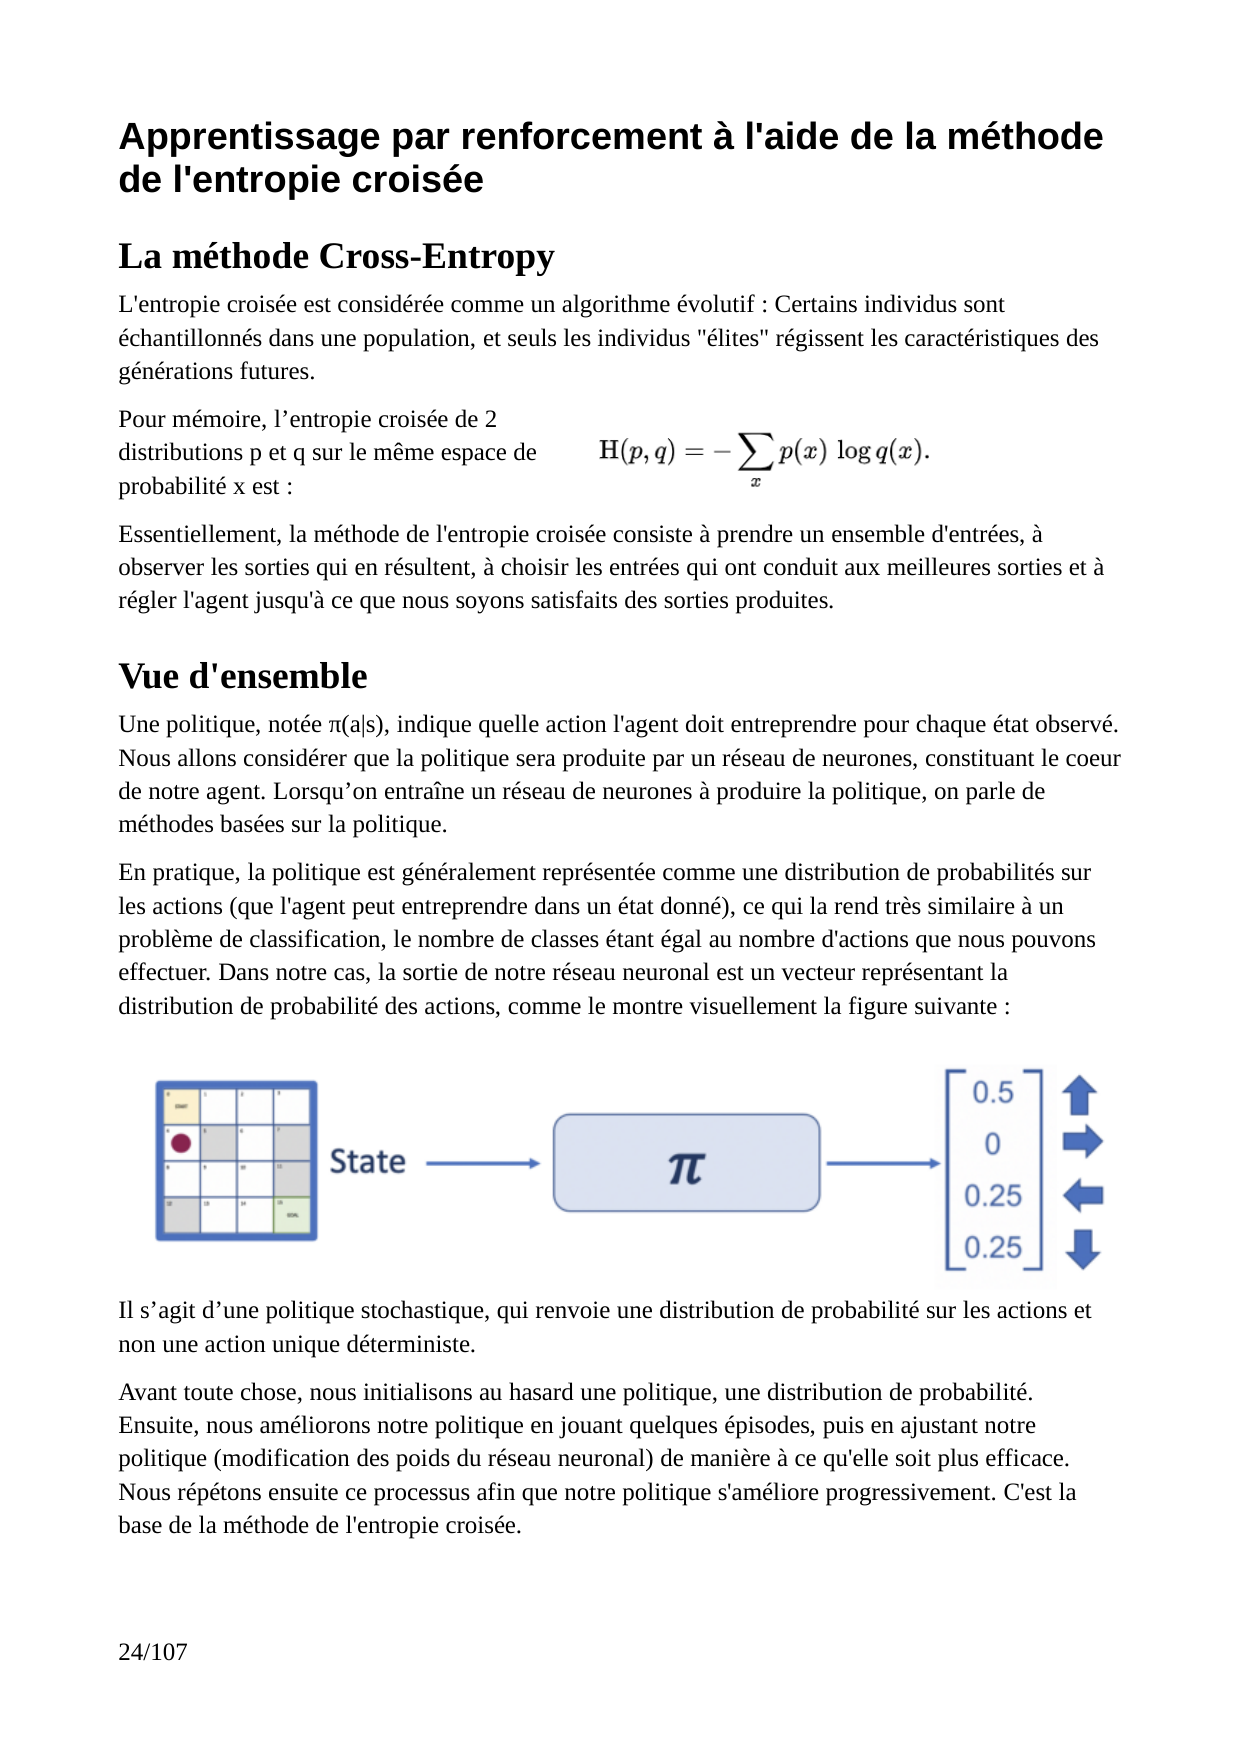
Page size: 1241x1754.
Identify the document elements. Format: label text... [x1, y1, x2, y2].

subtitle Apprentissage par renforcement à l'aide de la méthode de l'entropie croisée [118, 113, 1122, 201]
text Essentiellement, la méthode de l'entropie croisée consiste à prendre un ensemble d'entrées, à observer les sorties qui en résultent, à choisir les entrées qui ont conduit aux meilleures sorties et à régler l'agent jusqu'à ce que nous soyons satisfaits des sorties produites. [118, 518, 1122, 614]
text L'entropie croisée est considérée comme un algorithme évolutif : Certains individus sont échantillonnés dans une population, et seuls les individus "élites" régissent les caractéristiques des générations futures. [118, 289, 1122, 385]
text En pratique, la politique est généralement représentée comme une distribution de probabilités sur les actions (que l'agent peut entreprendre dans un état donné), ce qui la rend très similaire à un problème de classification, le nombre de classes étant égal au nombre d'actions que nous pouvons effectuer. Dans notre cas, la sortie de notre réseau neuronal est un vecteur représentant la distribution de probabilité des actions, comme le montre visuellement la figure suivante : [118, 857, 1122, 1020]
picture [118, 1038, 1123, 1291]
text Avant toute chose, nous initialisons au hasard une politique, une distribution de probabilité. Ensuite, nous améliorons notre politique en jouant quelques épisodes, puis en ajustant notre politique (modification des poids du réseau neuronal) de manière à ce qu'elle soit plus efficace. Nous répétons ensuite ce processus afin que notre politique s'améliore progressivement. C'est la base de la méthode de l'entropie croisée. [118, 1376, 1122, 1539]
subtitle Vue d'ensemble [118, 654, 1122, 697]
text Pour mémoire, l’entropie croisée de 2 distributions p et q sur le même espace de probabilité x est : [118, 404, 1122, 500]
text Il s’agit d’une politique stochastique, qui renvoie une distribution de probabilité sur les actions et non une action unique déterministe. [118, 1291, 1122, 1358]
text Une politique, notée π(a|s), indique quelle action l'agent doit entreprendre pour chaque état observé. Nous allons considérer que la politique sera produite par un réseau de neurones, constituant le coeur de notre agent. Lorsqu’on entraîne un réseau de neurones à produire la politique, on parle de méthodes basées sur la politique. [118, 709, 1122, 838]
subtitle La méthode Cross-Entropy [118, 234, 1122, 277]
picture [572, 398, 960, 495]
